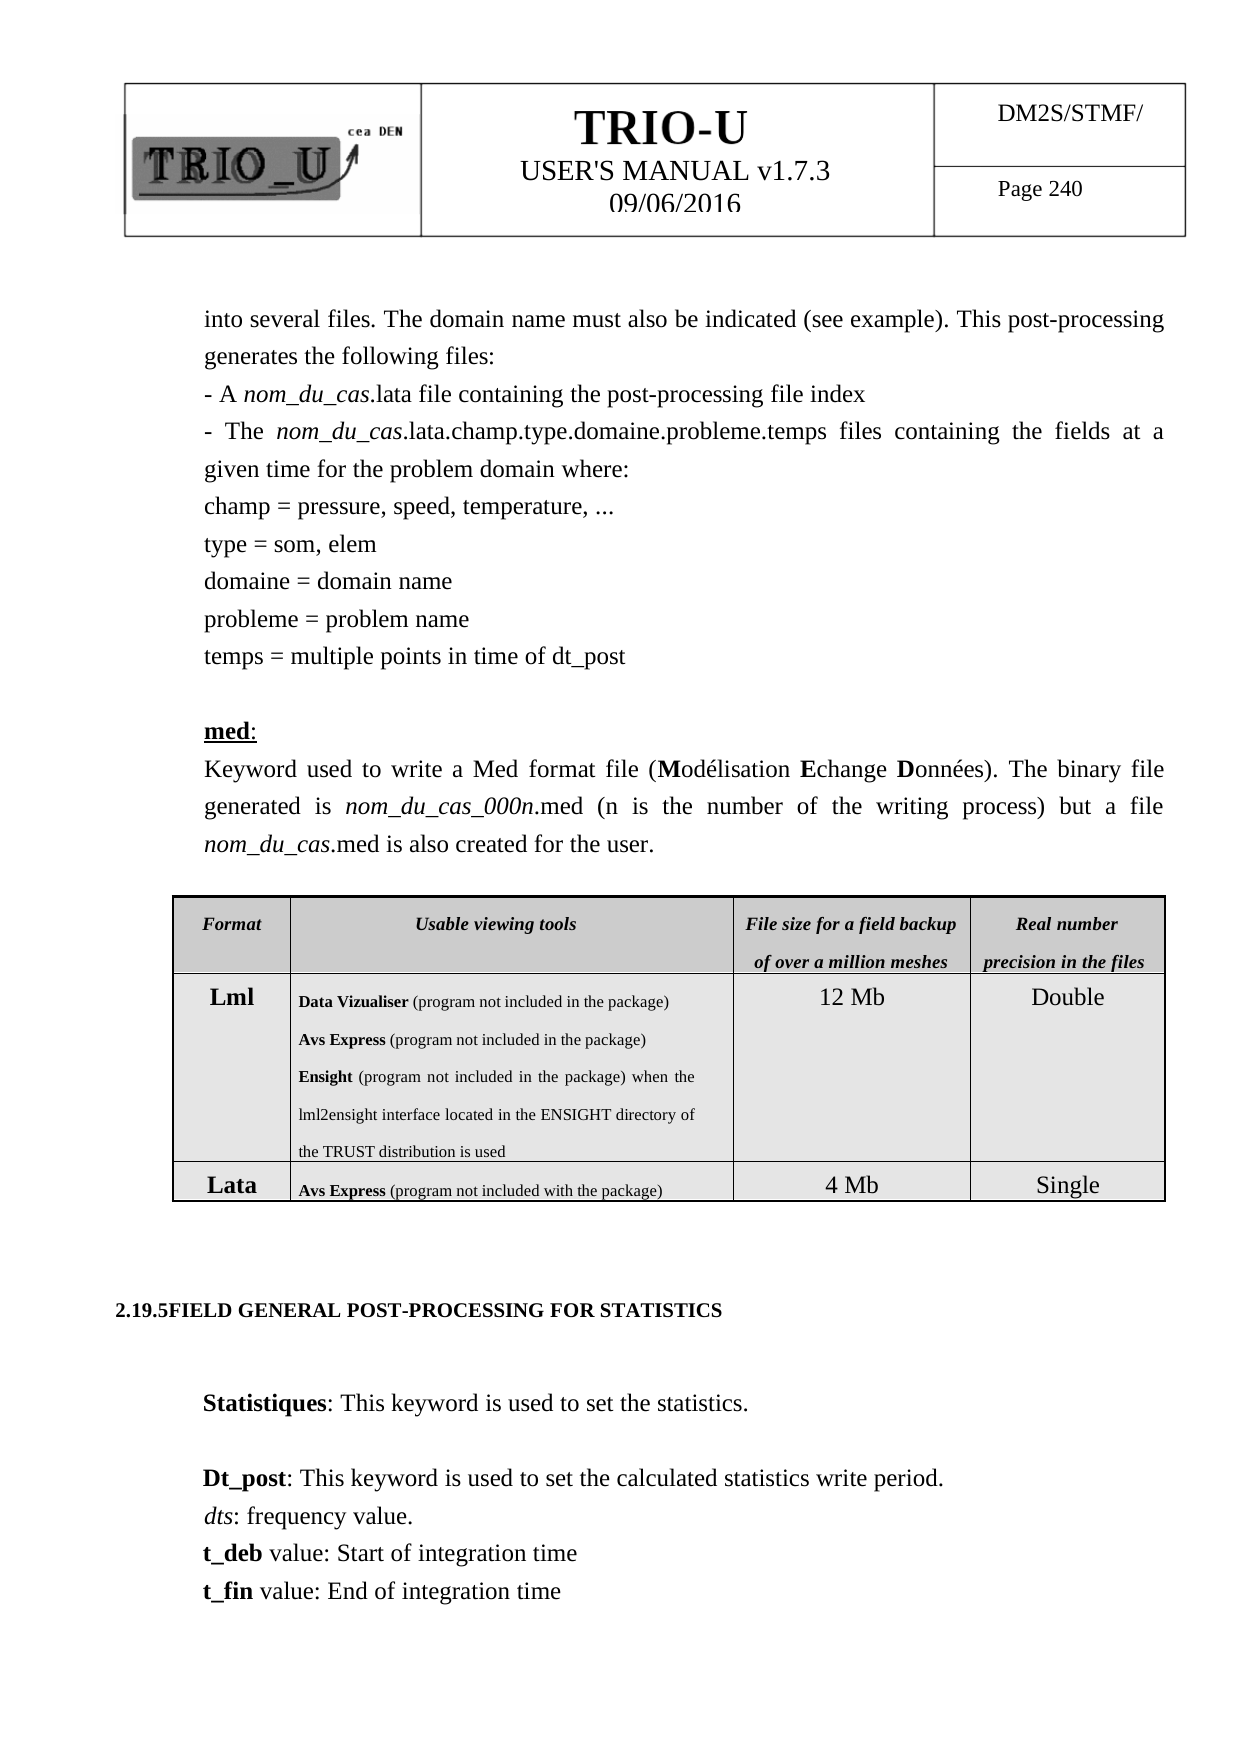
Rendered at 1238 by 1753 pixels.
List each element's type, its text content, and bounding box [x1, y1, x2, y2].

subtitle FIELD GENERAL POST-PROCESSING FOR STATISTICS [115, 1297, 1164, 1321]
table_cell 12 Mb [734, 974, 970, 1161]
text Dt_post: This keyword is used to set the calculated statistics write period. [203, 1455, 1165, 1492]
table_cell Data Vizualiser (program not included in the package) Avs Express (program not included in the package) Ensight (program not included in the package) when the lml2ensight interface located in the ENSIGHT directory of the TRUST distribution is used [291, 974, 733, 1161]
text type = som, elem [204, 520, 1165, 558]
text temps = multiple points in time of dt_post [204, 633, 1165, 670]
text domaine = domain name [204, 558, 1165, 595]
table_cell Lml [174, 974, 290, 1161]
table_header Real number precision in the files [971, 898, 1164, 972]
table_header Format [174, 898, 290, 972]
text Statistiques: This keyword is used to set the statistics. [203, 1380, 1165, 1417]
table_cell Avs Express (program not included with the package) [291, 1162, 733, 1199]
text champ = pressure, speed, temperature, ... [204, 483, 1165, 520]
table_cell Double [971, 974, 1164, 1161]
text - A nom_du_cas.lata file containing the post-processing file index [204, 370, 1165, 408]
table_header Usable viewing tools [291, 898, 733, 972]
text Keyword used to write a Med format file (Modélisation Echange Données). The binary file generated is nom_du_cas_000n.med (n is the number of the writing process) but a file nom_du_cas.med is also created for the user. [204, 745, 1165, 858]
text med: [204, 708, 1165, 745]
text dts: frequency value. [204, 1492, 1165, 1530]
table_cell Lata [174, 1162, 290, 1199]
table_header File size for a field backup of over a million meshes [734, 898, 970, 972]
text - The nom_du_cas.lata.champ.type.domaine.probleme.temps files containing the fields at a given time for the problem domain where: [204, 408, 1165, 483]
text into several files. The domain name must also be indicated (see example). This post-processing generates the following files: [204, 295, 1165, 370]
table_cell 4 Mb [734, 1162, 970, 1199]
table_cell Single [971, 1162, 1164, 1199]
text t_deb value: Start of integration time [203, 1530, 1165, 1567]
text probleme = problem name [204, 595, 1165, 633]
text t_fin value: End of integration time [203, 1567, 1165, 1605]
